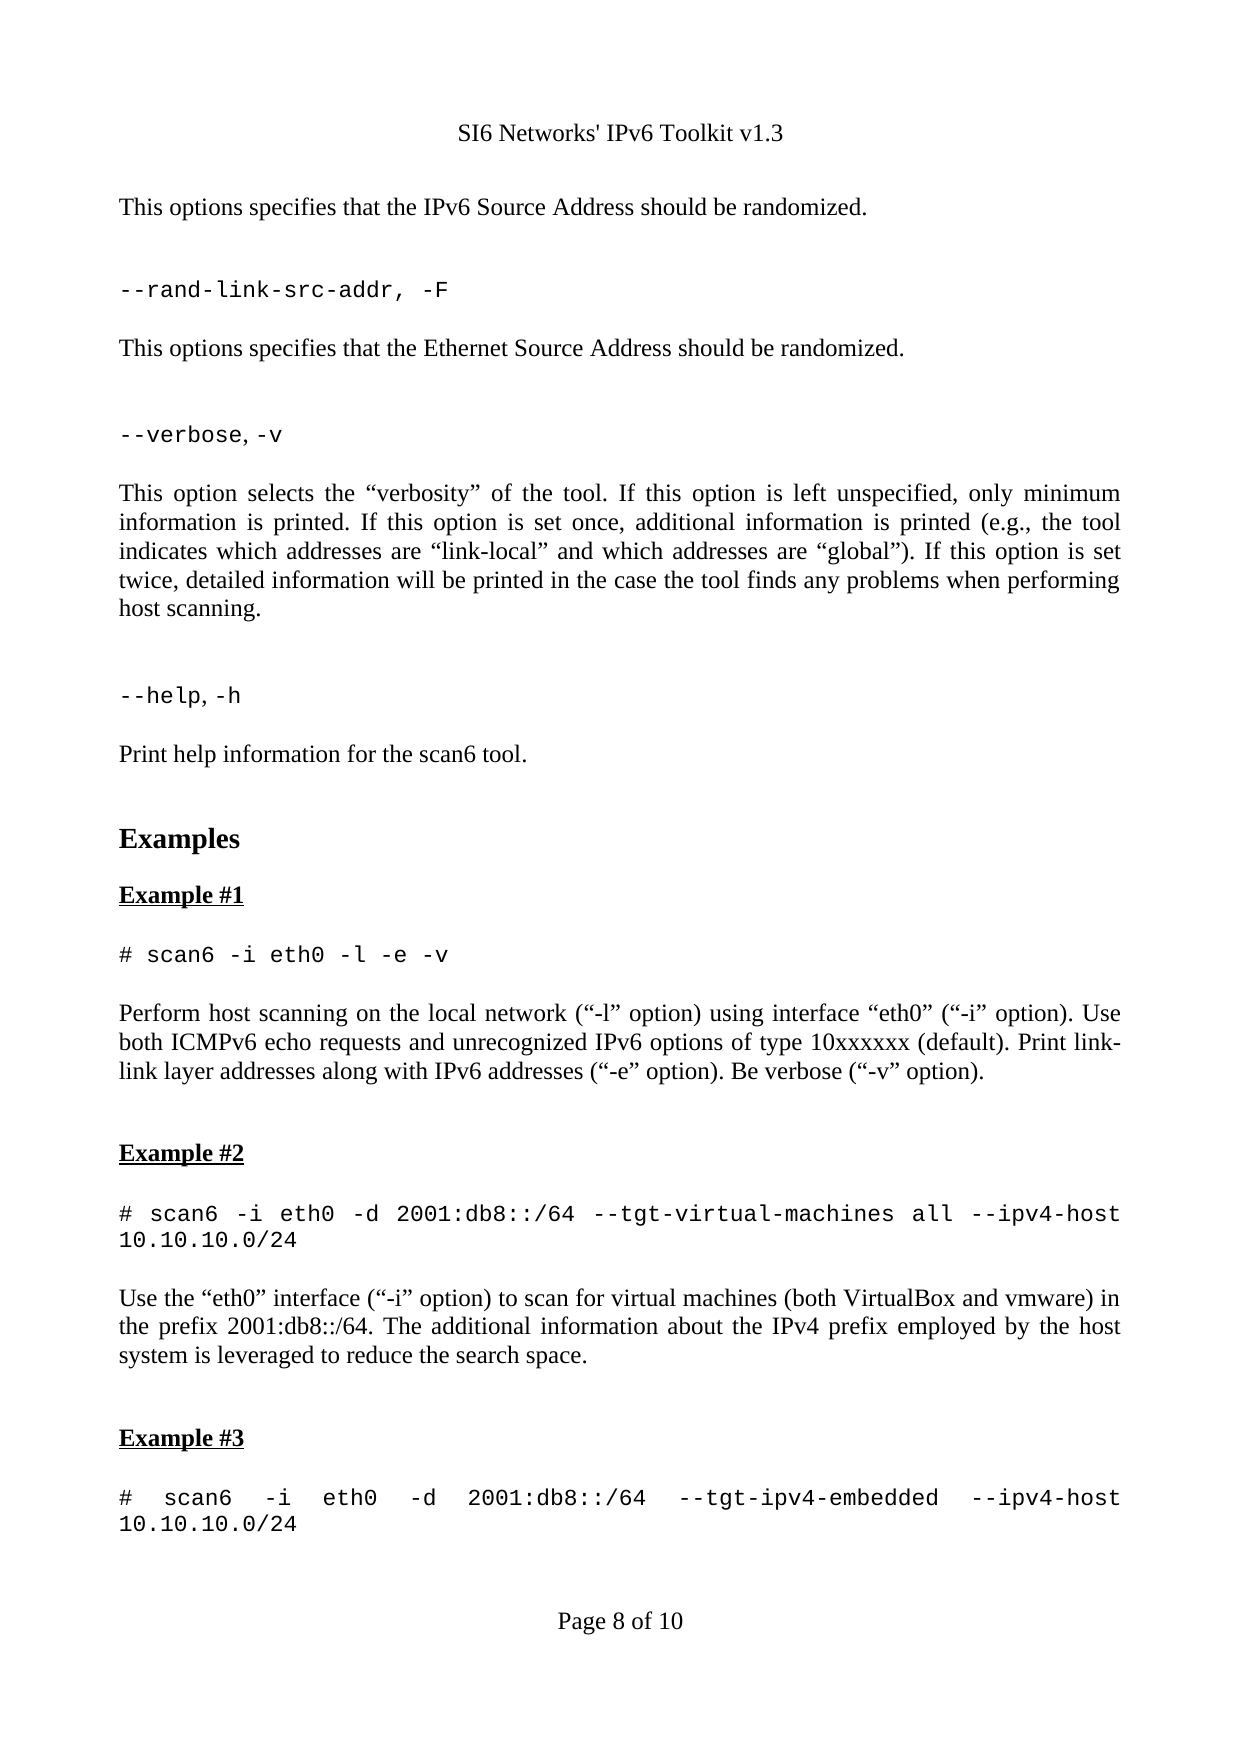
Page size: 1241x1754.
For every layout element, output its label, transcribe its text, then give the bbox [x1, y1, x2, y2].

subtitle Example #3 [118, 1423, 1122, 1451]
text This options specifies that the IPv6 Source Address should be randomized. [118, 192, 1122, 221]
text --verbose, -v [118, 419, 1122, 450]
text # scan6 -i eth0 -d 2001:db8::/64 --tgt-ipv4-embedded --ipv4-host 10.10.10.0/24 [118, 1486, 1122, 1538]
text # scan6 -i eth0 -l -e -v [118, 943, 1122, 969]
text This option selects the “verbosity” of the tool. If this option is left unspecified, only minimum information is printed. If this option is set once, additional information is printed (e.g., the tool indicates which addresses are “link-local” and which addresses are “global”). If this option is set twice, detailed information will be printed in the case the tool finds any problems when performing host scanning. [118, 478, 1122, 622]
text --rand-link-src-addr, -F [118, 279, 1122, 304]
text --help, -h [118, 680, 1122, 710]
text Use the “eth0” interface (“-i” option) to scan for virtual machines (both VirtualBox and vmware) in the prefix 2001:db8::/64. The additional information about the IPv4 prefix employed by the host system is leveraged to reduce the search space. [118, 1283, 1122, 1369]
text # scan6 -i eth0 -d 2001:db8::/64 --tgt-virtual-machines all --ipv4-host 10.10.10.0/24 [118, 1202, 1122, 1254]
text Print help information for the scan6 tool. [118, 739, 1122, 767]
text Perform host scanning on the local network (“-l” option) using interface “eth0” (“-i” option). Use both ICMPv6 echo requests and unrecognized IPv6 options of type 10xxxxxx (default). Print link-link layer addresses along with IPv6 addresses (“-e” option). Be verbose (“-v” option). [118, 998, 1122, 1084]
text This options specifies that the Ethernet Source Address should be randomized. [118, 333, 1122, 362]
subtitle Example #1 [118, 880, 1122, 908]
subtitle Examples [118, 821, 1122, 855]
subtitle Example #2 [118, 1138, 1122, 1167]
